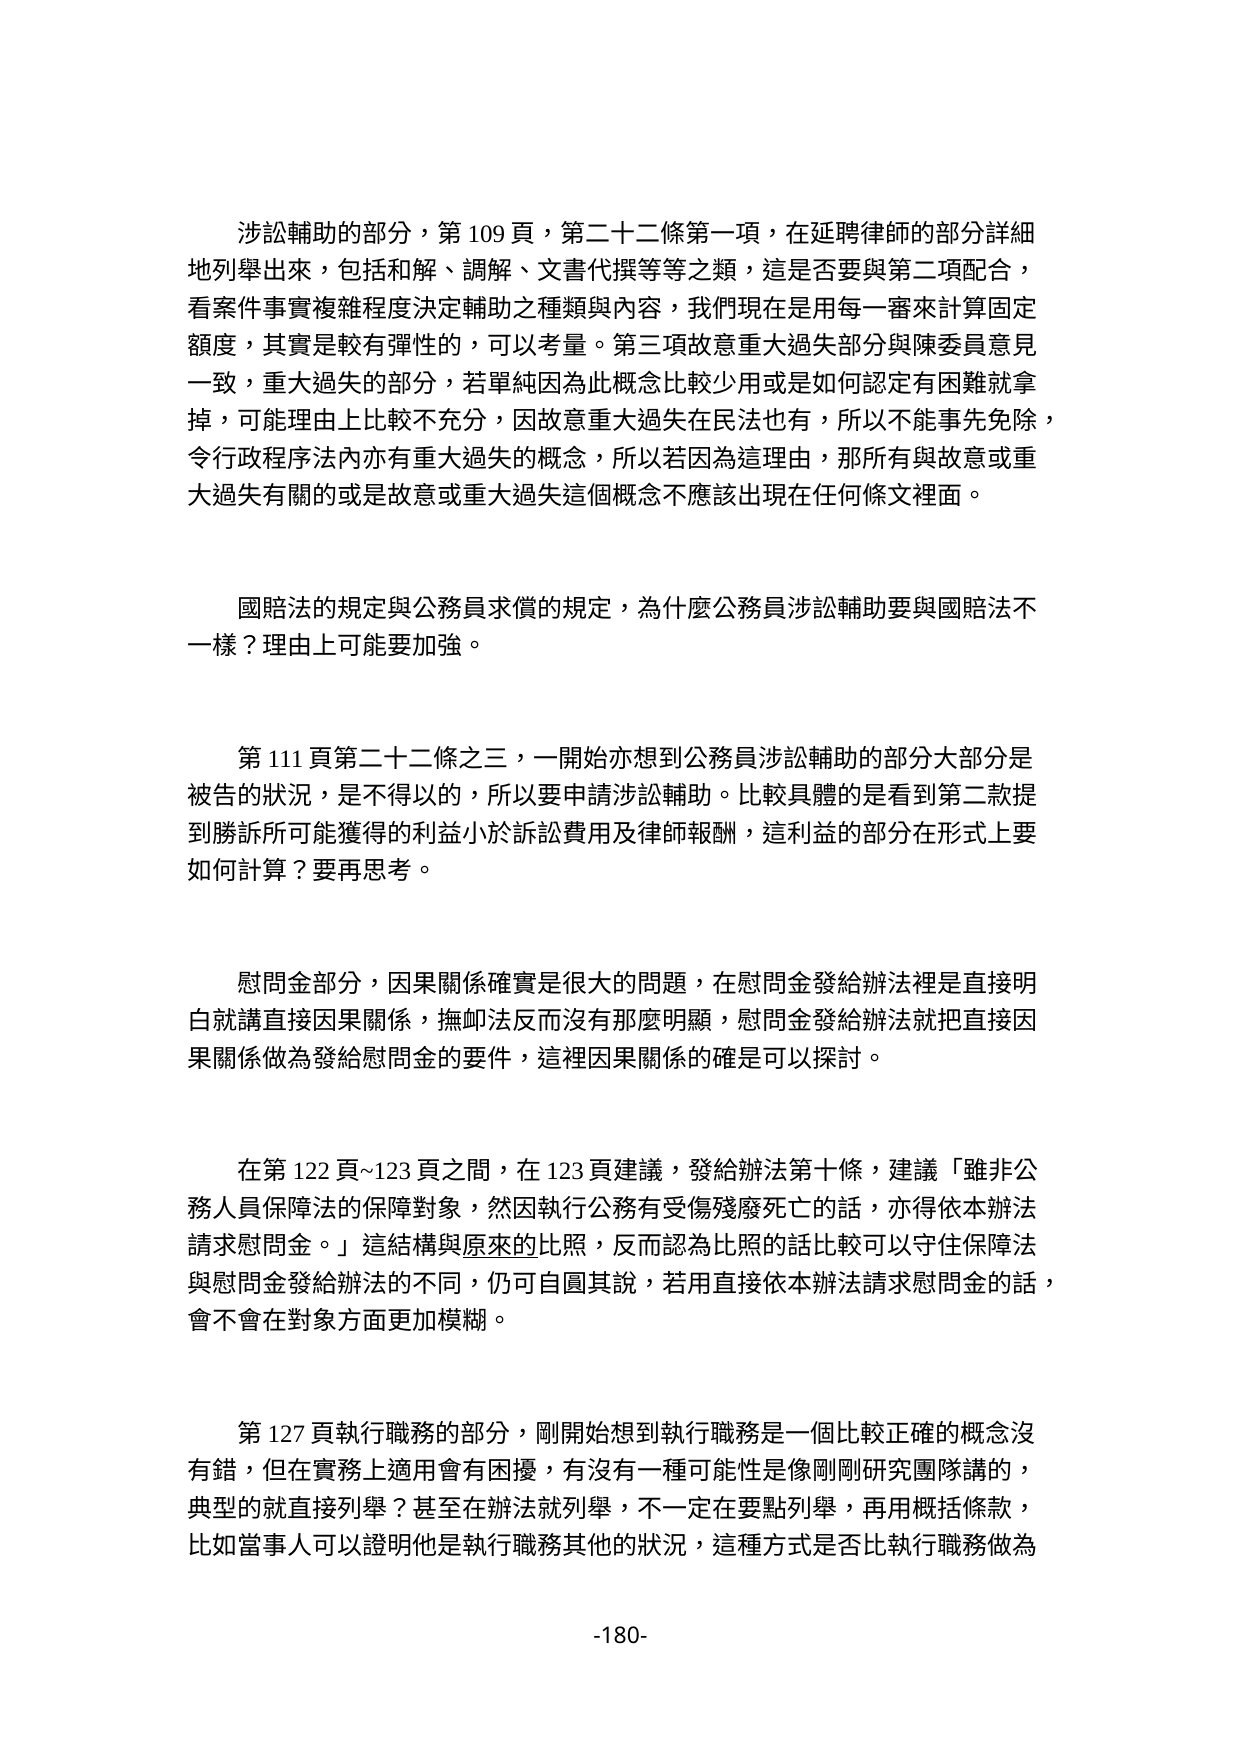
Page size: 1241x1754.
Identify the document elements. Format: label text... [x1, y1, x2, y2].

text 第127頁執行職務的部分，剛開始想到執行職務是一個比較正確的概念沒有錯，但在實務上適用會有困擾，有沒有一種可能性是像剛剛研究團隊講的，典型的就直接列舉？甚至在辦法就列舉，不一定在要點列舉，再用概括條款，比如當事人可以證明他是執行職務其他的狀況，這種方式是否比執行職務做為 [187, 1406, 1053, 1556]
text 涉訟輔助的部分，第109頁，第二十二條第一項，在延聘律師的部分詳細地列舉出來，包括和解、調解、文書代撰等等之類，這是否要與第二項配合，看案件事實複雜程度決定輔助之種類與內容，我們現在是用每一審來計算固定額度，其實是較有彈性的，可以考量。第三項故意重大過失部分與陳委員意見一致，重大過失的部分，若單純因為此概念比較少用或是如何認定有困難就拿掉，可能理由上比較不充分，因故意重大過失在民法也有，所以不能事先免除，令行政程序法內亦有重大過失的概念，所以若因為這理由，那所有與故意或重大過失有關的或是故意或重大過失這個概念不應該出現在任何條文裡面。 [187, 206, 1053, 506]
text 國賠法的規定與公務員求償的規定，為什麼公務員涉訟輔助要與國賠法不一樣？理由上可能要加強。 [187, 581, 1053, 656]
text 慰問金部分，因果關係確實是很大的問題，在慰問金發給辦法裡是直接明白就講直接因果關係，撫卹法反而沒有那麼明顯，慰問金發給辦法就把直接因果關係做為發給慰問金的要件，這裡因果關係的確是可以探討。 [187, 956, 1053, 1069]
text 在第122頁~123頁之間，在123頁建議，發給辦法第十條，建議「雖非公務人員保障法的保障對象，然因執行公務有受傷殘廢死亡的話，亦得依本辦法請求慰問金。」這結構與原來的比照，反而認為比照的話比較可以守住保障法與慰問金發給辦法的不同，仍可自圓其說，若用直接依本辦法請求慰問金的話，會不會在對象方面更加模糊。 [187, 1144, 1053, 1331]
text 第111頁第二十二條之三，一開始亦想到公務員涉訟輔助的部分大部分是被告的狀況，是不得以的，所以要申請涉訟輔助。比較具體的是看到第二款提到勝訴所可能獲得的利益小於訴訟費用及律師報酬，這利益的部分在形式上要如何計算？要再思考。 [187, 731, 1053, 881]
